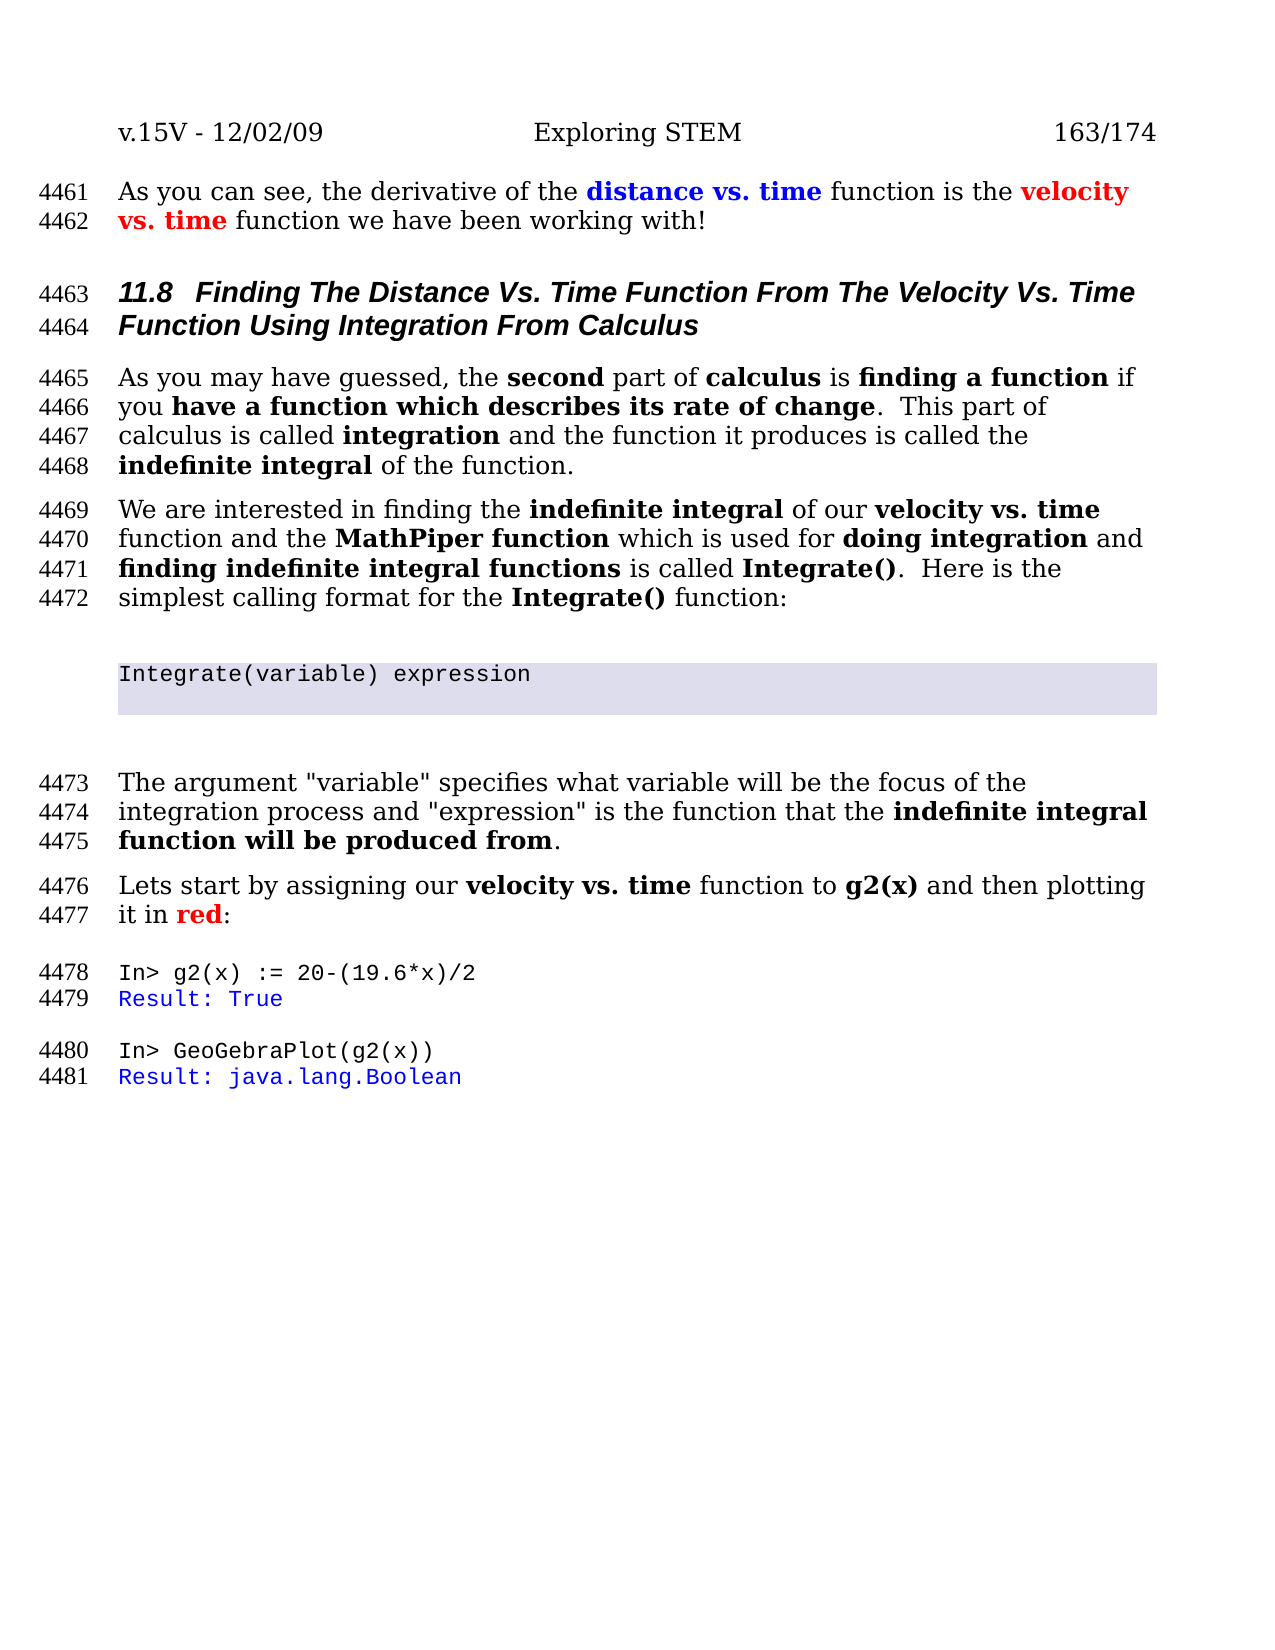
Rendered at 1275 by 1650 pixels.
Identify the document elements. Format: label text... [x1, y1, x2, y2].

text The argument "variable" specifies what variable will be the focus of the integration process and "expression" is the function that the indefinite integral function will be produced from. [118, 768, 1157, 856]
text Result: True [118, 987, 1157, 1013]
subtitle Finding The Distance Vs. Time Function From The Velocity Vs. Time Function Using Integration From Calculus [118, 274, 1157, 342]
table_header Integrate(variable) expression [118, 663, 1157, 715]
text We are interested in finding the indefinite integral of our velocity vs. time function and the MathPiper function which is used for doing integration and finding indefinite integral functions is called Integrate(). Here is the simplest calling format for the Integrate() function: [118, 495, 1157, 613]
text Lets start by assigning our velocity vs. time function to g2(x) and then plotting it in red: [118, 871, 1157, 929]
text As you may have guessed, the second part of calculus is finding a function if you have a function which describes its rate of change. This part of calculus is called integration and the function it produces is called the indefinite integral of the function. [118, 363, 1157, 480]
text In> GeoGebraPlot(g2(x)) [118, 1039, 1157, 1065]
text In> g2(x) := 20-(19.6*x)/2 [118, 961, 1157, 987]
text As you can see, the derivative of the distance vs. time function is the velocity vs. time function we have been working with! [118, 177, 1157, 236]
text Result: java.lang.Boolean [118, 1065, 1157, 1091]
